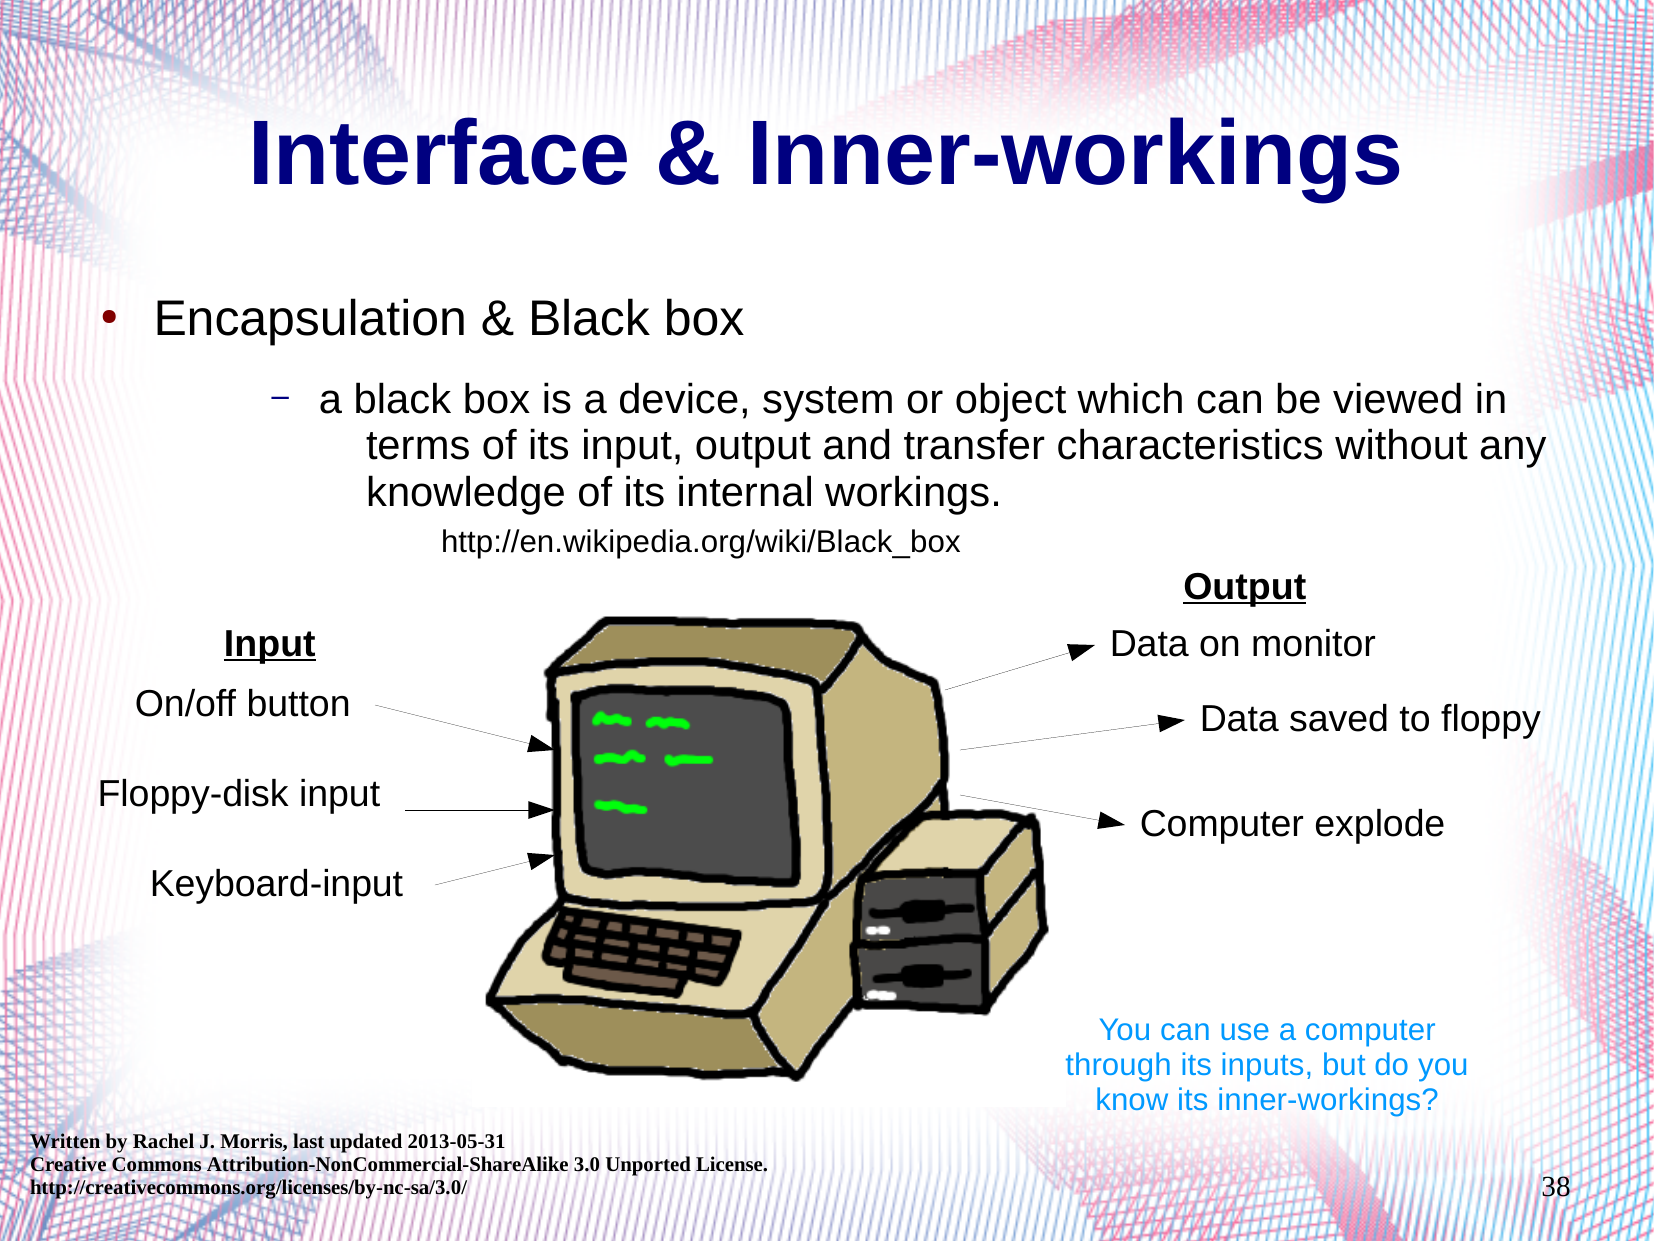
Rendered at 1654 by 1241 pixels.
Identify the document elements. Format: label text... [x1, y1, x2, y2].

list Encapsulation & Black box a black box is a device, system or object which can be viewed in terms of its input, output and transfer characteristics without any knowledge of its internal workings. http://en.wikipedia.org/wiki/Black_box [82, 290, 1571, 586]
picture [0, 0, 1654, 1241]
text_box On/off button [120, 675, 391, 732]
title Interface & Inner-workings [82, 49, 1571, 257]
text_box Input [90, 615, 451, 672]
text_box Output [1065, 558, 1426, 616]
text_box Data saved to floppy [1185, 690, 1561, 747]
text_box Data on monitor [1095, 615, 1456, 672]
text_box Keyboard-input [135, 855, 421, 912]
text_box Floppy-disk input [82, 765, 406, 822]
text_box You can use a computer through its inputs, but do you know its inner-workings? [1035, 1005, 1501, 1124]
text_box Computer explode [1125, 795, 1471, 852]
